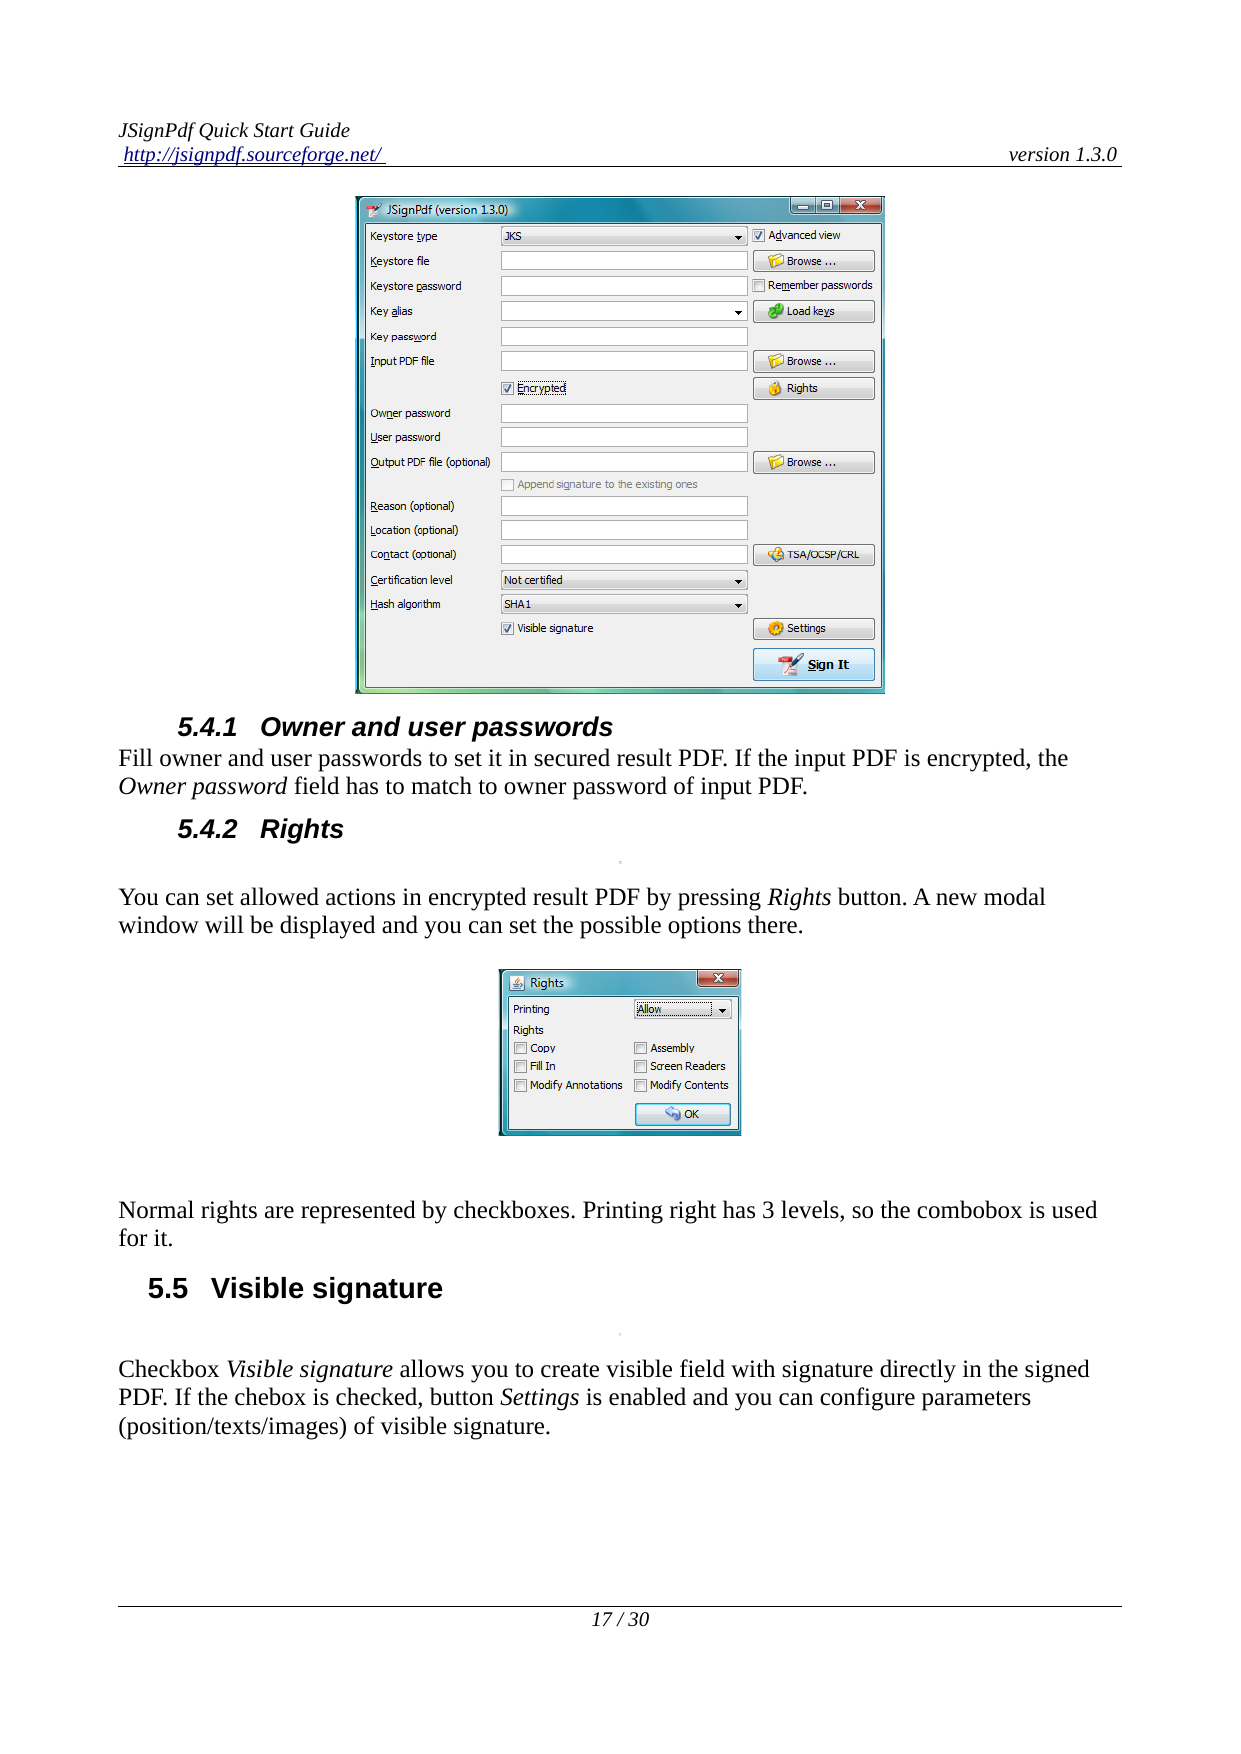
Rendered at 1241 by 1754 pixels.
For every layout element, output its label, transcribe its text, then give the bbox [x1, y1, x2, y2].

subtitle Visible signature [148, 1271, 1116, 1304]
text Normal rights are represented by checkboxes. Printing right has 3 levels, so the combobox is used for it. [118, 1195, 1122, 1252]
picture [498, 969, 742, 1136]
text Checkbox Visible signature allows you to create visible field with signature directly in the signed PDF. If the chebox is checked, button Settings is enabled and you can configure parameters (position/texts/images) of visible signature. [118, 1316, 1122, 1440]
subtitle Owner and user passwords [177, 694, 1122, 743]
text Fill owner and user passwords to set it in secured result PDF. If the input PDF is encrypted, the Owner password field has to match to owner password of input PDF. [118, 743, 1122, 800]
picture [355, 196, 885, 694]
text You can set allowed actions in encrypted result PDF by pressing Rights button. A new modal window will be displayed and you can set the possible options there. [118, 844, 1122, 939]
subtitle Rights [177, 813, 1122, 844]
